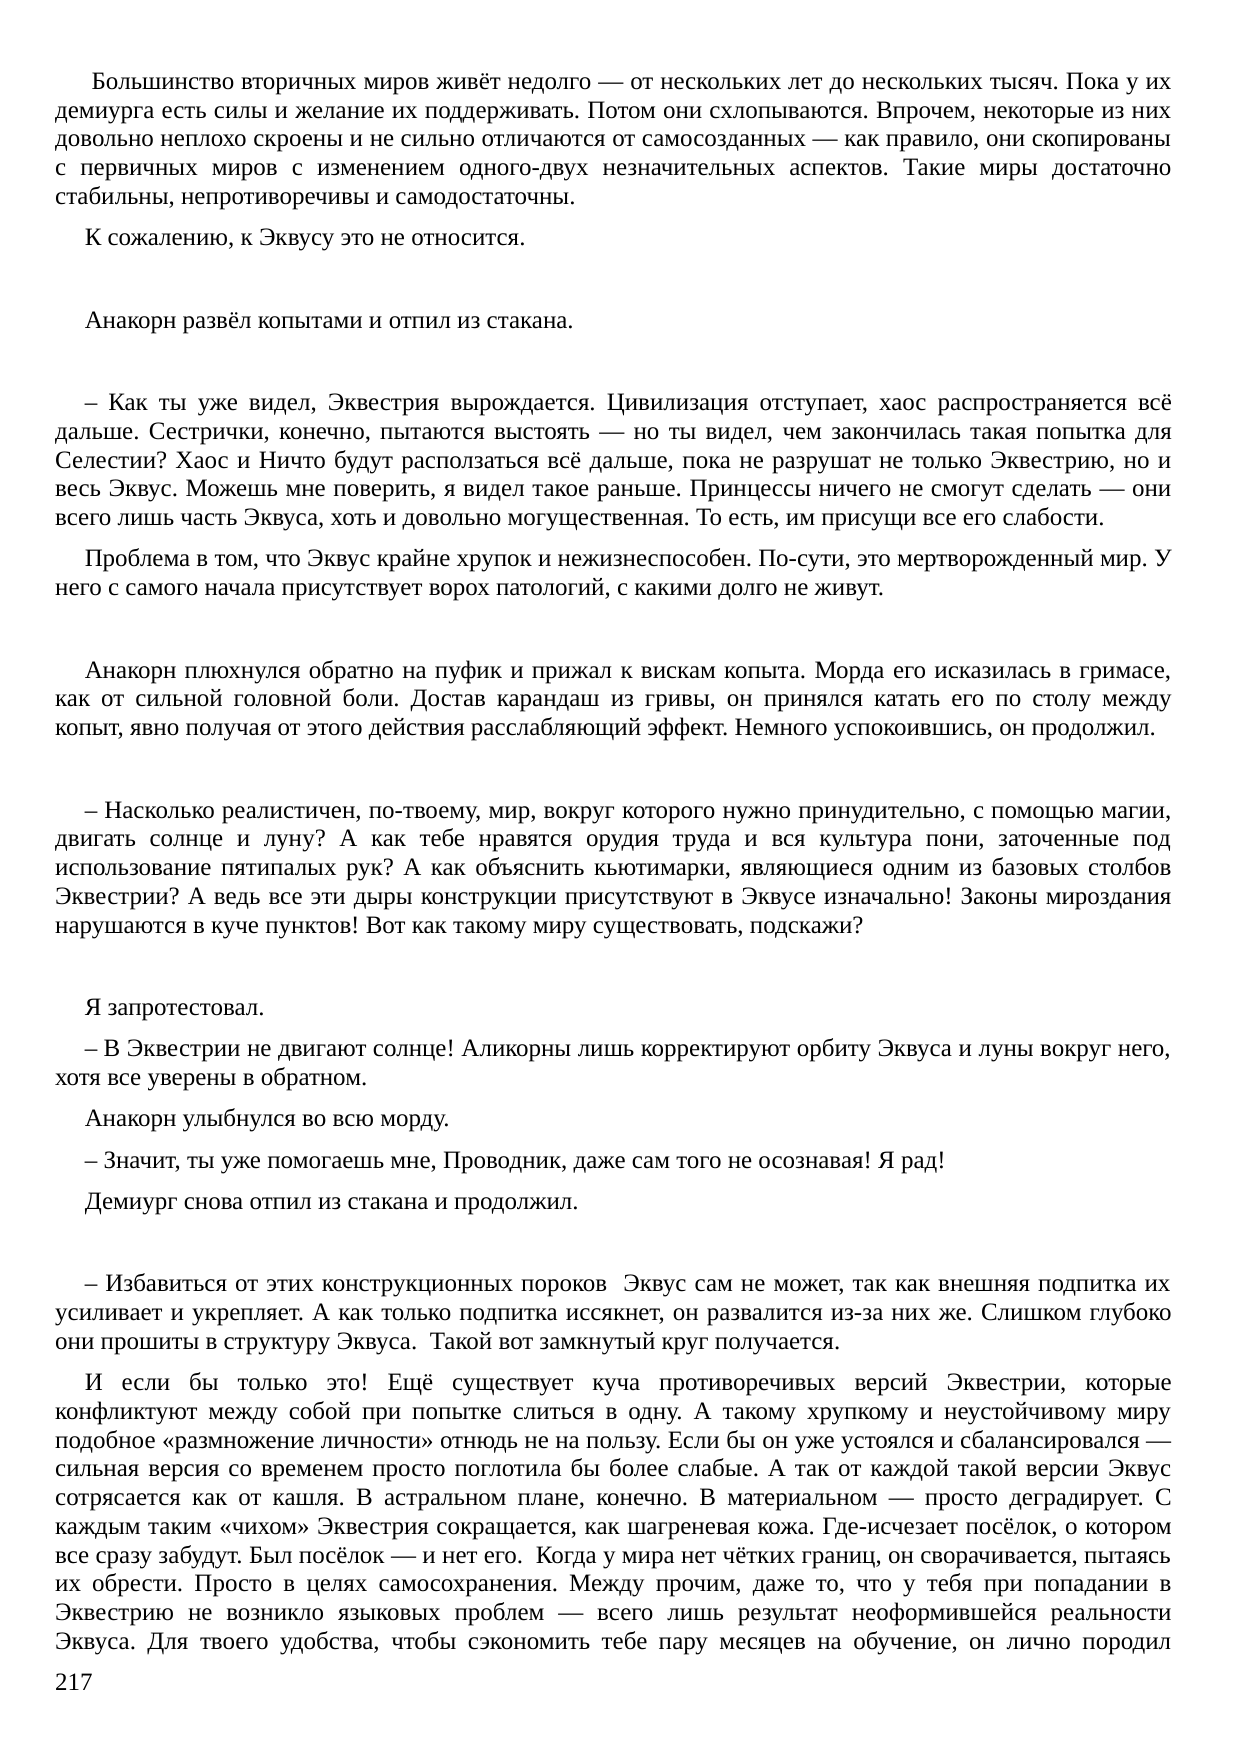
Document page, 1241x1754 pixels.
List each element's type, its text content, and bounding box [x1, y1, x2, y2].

text Демиург снова отпил из стакана и продолжил. [55, 1186, 1173, 1215]
text Анакорн плюхнулся обратно на пуфик и прижал к вискам копыта. Морда его исказилась в гримасе, как от сильной головной боли. Достав карандаш из гривы, он принялся катать его по столу между копыт, явно получая от этого действия расслабляющий эффект. Немного успокоившись, он продолжил. [55, 655, 1173, 741]
text Большинство вторичных миров живёт недолго — от нескольких лет до нескольких тысяч. Пока у их демиурга есть силы и желание их поддерживать. Потом они схлопываются. Впрочем, некоторые из них довольно неплохо скроены и не сильно отличаются от самосозданных — как правило, они скопированы с первичных миров с изменением одного-двух незначительных аспектов. Такие миры достаточно стабильны, непротиворечивы и самодостаточны. [55, 66, 1173, 210]
text – Насколько реалистичен, по-твоему, мир, вокруг которого нужно принудительно, с помощью магии, двигать солнце и луну? А как тебе нравятся орудия труда и вся культура пони, заточенные под использование пятипалых рук? А как объяснить кьютимарки, являющиеся одним из базовых столбов Эквестрии? А ведь все эти дыры конструкции присутствуют в Эквусе изначально! Законы мироздания нарушаются в куче пунктов! Вот как такому миру существовать, подскажи? [55, 795, 1173, 938]
text К сожалению, к Эквусу это не относится. [55, 222, 1173, 251]
text – Значит, ты уже помогаешь мне, Проводник, даже сам того не осознавая! Я рад! [55, 1145, 1173, 1173]
text И если бы только это! Ещё существует куча противоречивых версий Эквестрии, которые конфликтуют между собой при попытке слиться в одну. А такому хрупкому и неустойчивому миру подобное «размножение личности» отнюдь не на пользу. Если бы он уже устоялся и сбалансировался — сильная версия со временем просто поглотила бы более слабые. А так от каждой такой версии Эквус сотрясается как от кашля. В астральном плане, конечно. В материальном — просто деградирует. С каждым таким «чихом» Эквестрия сокращается, как шагреневая кожа. Где-исчезает посёлок, о котором все сразу забудут. Был посёлок — и нет его. Когда у мира нет чётких границ, он сворачивается, пытаясь их обрести. Просто в целях самосохранения. Между прочим, даже то, что у тебя при попадании в Эквестрию не возникло языковых проблем — всего лишь результат неоформившейся реальности Эквуса. Для твоего удобства, чтобы сэкономить тебе пару месяцев на обучение, он лично породил [55, 1367, 1173, 1655]
text Анакорн развёл копытами и отпил из стакана. [55, 305, 1173, 333]
text Проблема в том, что Эквус крайне хрупок и нежизнеспособен. По-сути, это мертворожденный мир. У него с самого начала присутствует ворох патологий, с какими долго не живут. [55, 543, 1173, 601]
text Я запротестовал. [55, 992, 1173, 1021]
text Анакорн улыбнулся во всю морду. [55, 1103, 1173, 1132]
text – Избавиться от этих конструкционных пороков Эквус сам не может, так как внешняя подпитка их усиливает и укрепляет. А как только подпитка иссякнет, он развалится из-за них же. Слишком глубоко они прошиты в структуру Эквуса. Такой вот замкнутый круг получается. [55, 1268, 1173, 1355]
text – В Эквестрии не двигают солнце! Аликорны лишь корректируют орбиту Эквуса и луны вокруг него, хотя все уверены в обратном. [55, 1033, 1173, 1091]
text – Как ты уже видел, Эквестрия вырождается. Цивилизация отступает, хаос распространяется всё дальше. Сестрички, конечно, пытаются выстоять — но ты видел, чем закончилась такая попытка для Селестии? Хаос и Ничто будут расползаться всё дальше, пока не разрушат не только Эквестрию, но и весь Эквус. Можешь мне поверить, я видел такое раньше. Принцессы ничего не смогут сделать — они всего лишь часть Эквуса, хоть и довольно могущественная. То есть, им присущи все его слабости. [55, 387, 1173, 531]
